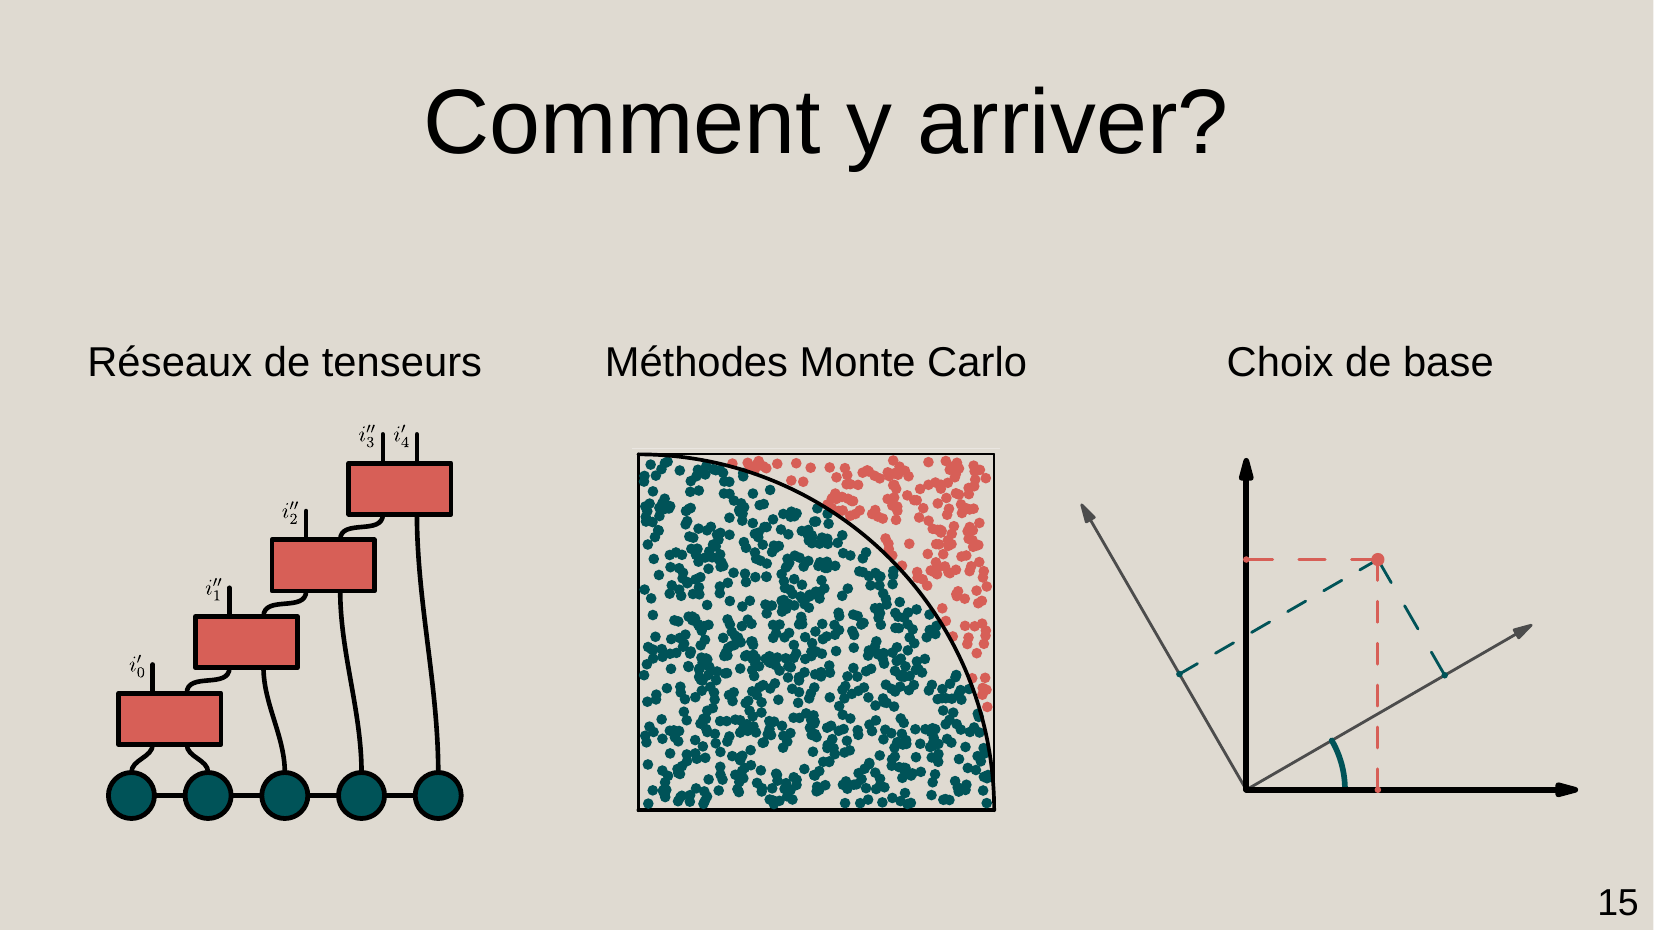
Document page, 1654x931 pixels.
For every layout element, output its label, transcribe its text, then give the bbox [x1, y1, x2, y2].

picture [632, 448, 1001, 817]
text_box [1509, 873, 1654, 931]
title Choix de base [1105, 338, 1616, 386]
title Réseaux de tenseurs [29, 338, 540, 386]
picture [1049, 427, 1609, 828]
title Méthodes Monte Carlo [561, 338, 1072, 386]
picture [95, 411, 475, 832]
title Comment y arriver? [82, 44, 1571, 200]
